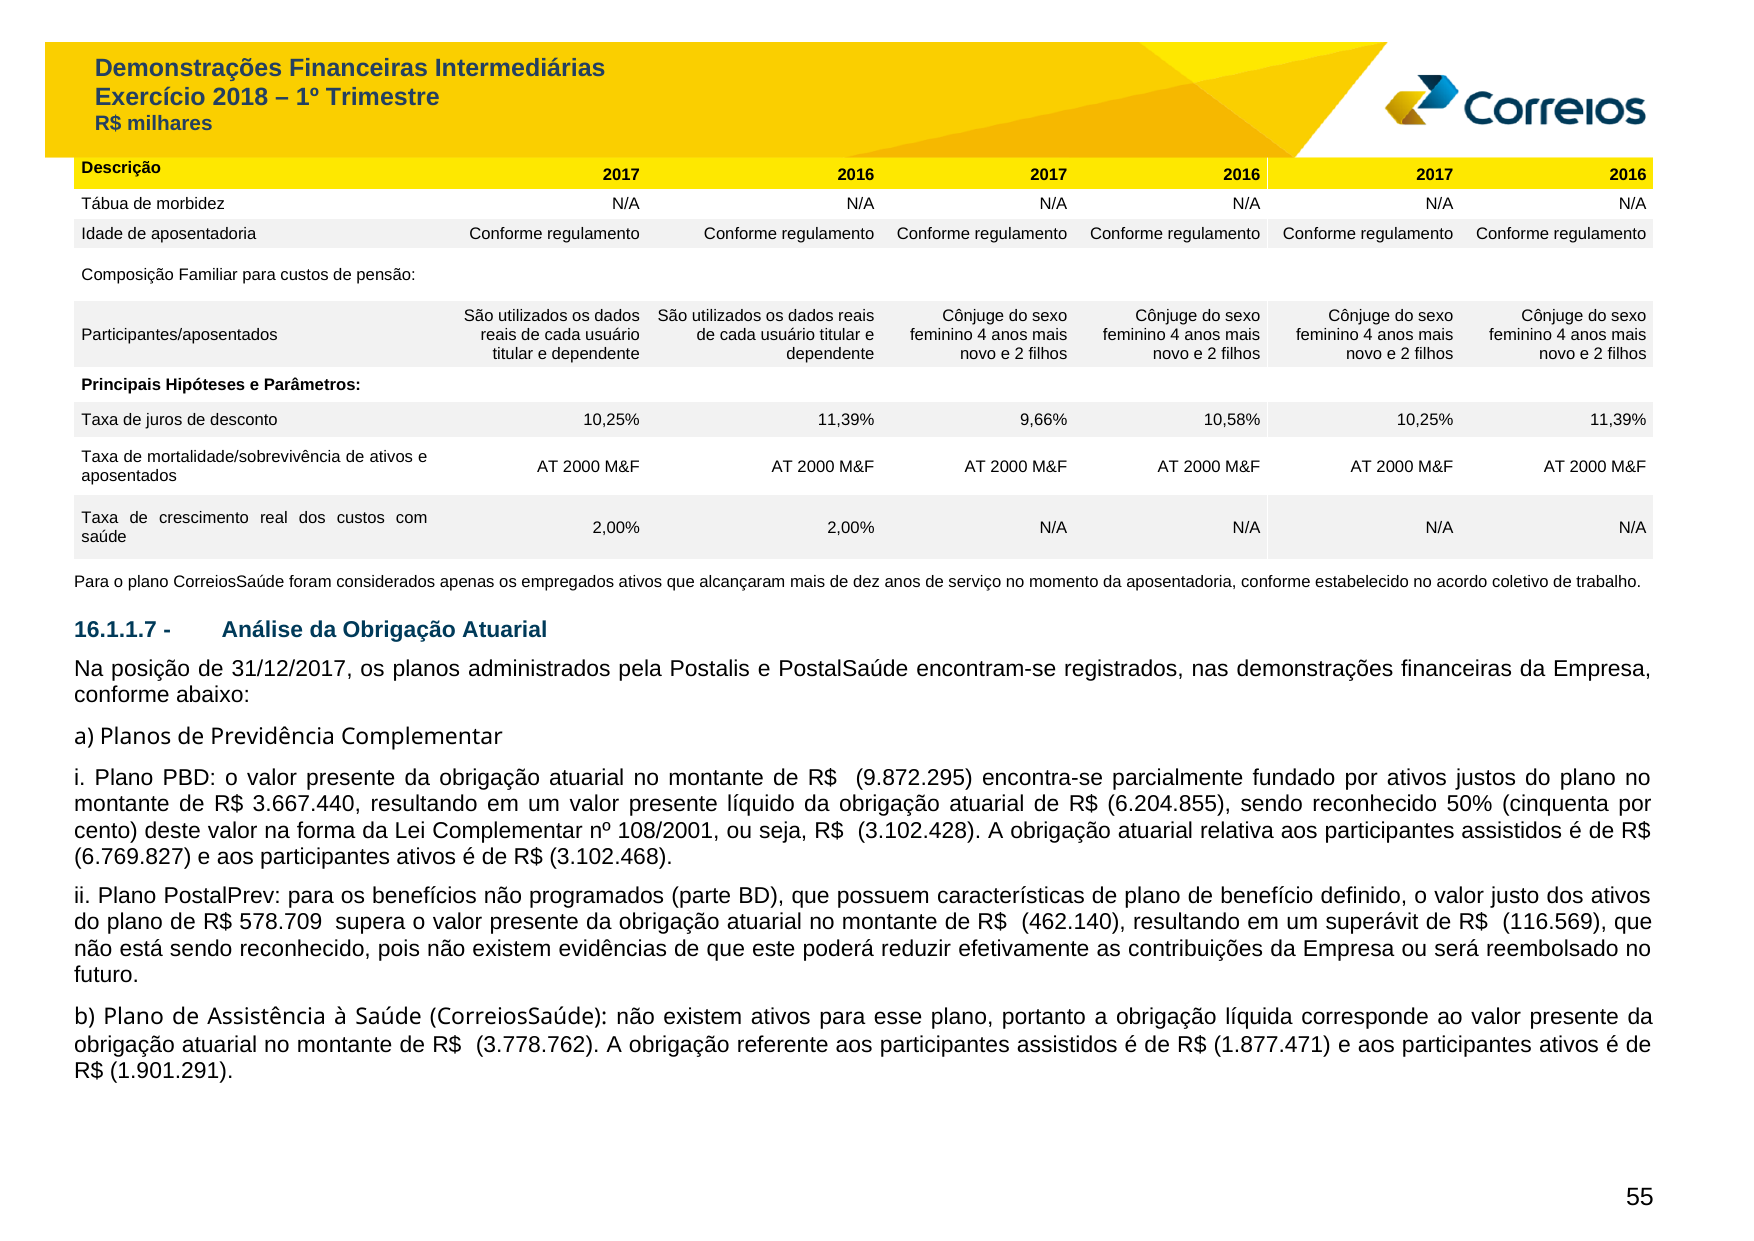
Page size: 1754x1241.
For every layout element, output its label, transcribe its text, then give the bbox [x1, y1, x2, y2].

table_cell Conforme regulamento [1074, 219, 1267, 248]
text a) Planos de Previdência Complementar [74, 720, 1653, 752]
table_cell Cônjuge do sexo feminino 4 anos mais novo e 2 filhos [881, 301, 1074, 367]
table_cell Composição Familiar para custos de pensão: [74, 248, 435, 301]
table_cell 2,00% [647, 495, 881, 559]
table_cell Tábua de morbidez [74, 189, 435, 218]
table_cell AT 2000 M&F [647, 437, 881, 495]
table_cell Conforme regulamento [435, 219, 647, 248]
table_cell 2016 [1074, 159, 1267, 189]
table_cell Conforme regulamento [1460, 219, 1653, 248]
table_cell 2017 [435, 159, 647, 189]
table_cell AT 2000 M&F [435, 437, 647, 495]
table_cell [435, 248, 647, 301]
table_cell [881, 367, 1074, 402]
picture [45, 42, 1683, 158]
table_cell 2017 [1268, 159, 1460, 189]
table_cell [1074, 367, 1267, 402]
table_cell 2,00% [435, 495, 647, 559]
table_cell N/A [1268, 495, 1460, 559]
table_cell Cônjuge do sexo feminino 4 anos mais novo e 2 filhos [1268, 301, 1460, 367]
text Para o plano CorreiosSaúde foram considerados apenas os empregados ativos que alcançaram mais de dez anos de serviço no momento da aposentadoria, conforme estabelecido no acordo coletivo de trabalho. [74, 572, 1653, 591]
table_cell 10,25% [1268, 402, 1460, 437]
table_cell [1074, 248, 1267, 301]
text Na posição de 31/12/2017, os planos administrados pela Postalis e PostalSaúde encontram-se registrados, nas demonstrações financeiras da Empresa, conforme abaixo: [74, 655, 1653, 708]
text b) Plano de Assistência à Saúde (CorreiosSaúde): não existem ativos para esse plano, portanto a obrigação líquida corresponde ao valor presente da obrigação atuarial no montante de R$ (3.778.762). A obrigação referente aos participantes assistidos é de R$ (1.877.471) e aos participantes ativos é de R$ (1.901.291). [74, 1000, 1653, 1084]
text ii. Plano PostalPrev: para os benefícios não programados (parte BD), que possuem características de plano de benefício definido, o valor justo dos ativos do plano de R$ 578.709 supera o valor presente da obrigação atuarial no montante de R$ (462.140), resultando em um superávit de R$ (116.569), que não está sendo reconhecido, pois não existem evidências de que este poderá reduzir efetivamente as contribuições da Empresa ou será reembolsado no futuro. [74, 882, 1653, 987]
table_cell [435, 367, 647, 402]
table_cell AT 2000 M&F [1074, 437, 1267, 495]
table_cell 2016 [1460, 159, 1653, 189]
table_cell 10,25% [435, 402, 647, 437]
table_cell [647, 248, 881, 301]
subtitle Análise da Obrigação Atuarial [74, 616, 1653, 643]
table_cell N/A [1268, 189, 1460, 218]
text i. Plano PBD: o valor presente da obrigação atuarial no montante de R$ (9.872.295) encontra-se parcialmente fundado por ativos justos do plano no montante de R$ 3.667.440, resultando em um valor presente líquido da obrigação atuarial de R$ (6.204.855), sendo reconhecido 50% (cinquenta por cento) deste valor na forma da Lei Complementar nº 108/2001, ou seja, R$ (3.102.428). A obrigação atuarial relativa aos participantes assistidos é de R$ (6.769.827) e aos participantes ativos é de R$ (3.102.468). [74, 764, 1653, 869]
table_cell 11,39% [1460, 402, 1653, 437]
table_cell Conforme regulamento [1268, 219, 1460, 248]
table_cell 10,58% [1074, 402, 1267, 437]
table_cell 2016 [647, 159, 881, 189]
table_cell [1460, 367, 1653, 402]
table_cell [1268, 367, 1460, 402]
table_cell Conforme regulamento [647, 219, 881, 248]
table_cell 2017 [881, 159, 1074, 189]
table_cell N/A [881, 189, 1074, 218]
table_cell AT 2000 M&F [1268, 437, 1460, 495]
table_cell Descrição [74, 158, 435, 189]
table_cell Taxa de crescimento real dos custos com saúde [74, 495, 435, 559]
table_cell Conforme regulamento [881, 219, 1074, 248]
table_cell AT 2000 M&F [881, 437, 1074, 495]
table_cell [647, 367, 881, 402]
table_cell Cônjuge do sexo feminino 4 anos mais novo e 2 filhos [1460, 301, 1653, 367]
table_cell [1268, 248, 1460, 301]
table_cell Idade de aposentadoria [74, 219, 435, 248]
table_cell Cônjuge do sexo feminino 4 anos mais novo e 2 filhos [1074, 301, 1267, 367]
table_cell AT 2000 M&F [1460, 437, 1653, 495]
table_cell N/A [1460, 495, 1653, 559]
table_cell N/A [881, 495, 1074, 559]
table_cell N/A [1460, 189, 1653, 218]
table_cell São utilizados os dados reais de cada usuário titular e dependente [647, 301, 881, 367]
table_cell [881, 248, 1074, 301]
table_cell 11,39% [647, 402, 881, 437]
table_cell N/A [1074, 495, 1267, 559]
table_cell Participantes/aposentados [74, 301, 435, 367]
table_cell N/A [435, 189, 647, 218]
table_cell São utilizados os dados reais de cada usuário titular e dependente [435, 301, 647, 367]
table_cell Taxa de juros de desconto [74, 402, 435, 437]
table_cell N/A [647, 189, 881, 218]
table_cell [1460, 248, 1653, 301]
table_cell 9,66% [881, 402, 1074, 437]
table_cell N/A [1074, 189, 1267, 218]
table_cell Taxa de mortalidade/sobrevivência de ativos e aposentados [74, 437, 435, 495]
table_cell Principais Hipóteses e Parâmetros: [74, 367, 435, 402]
